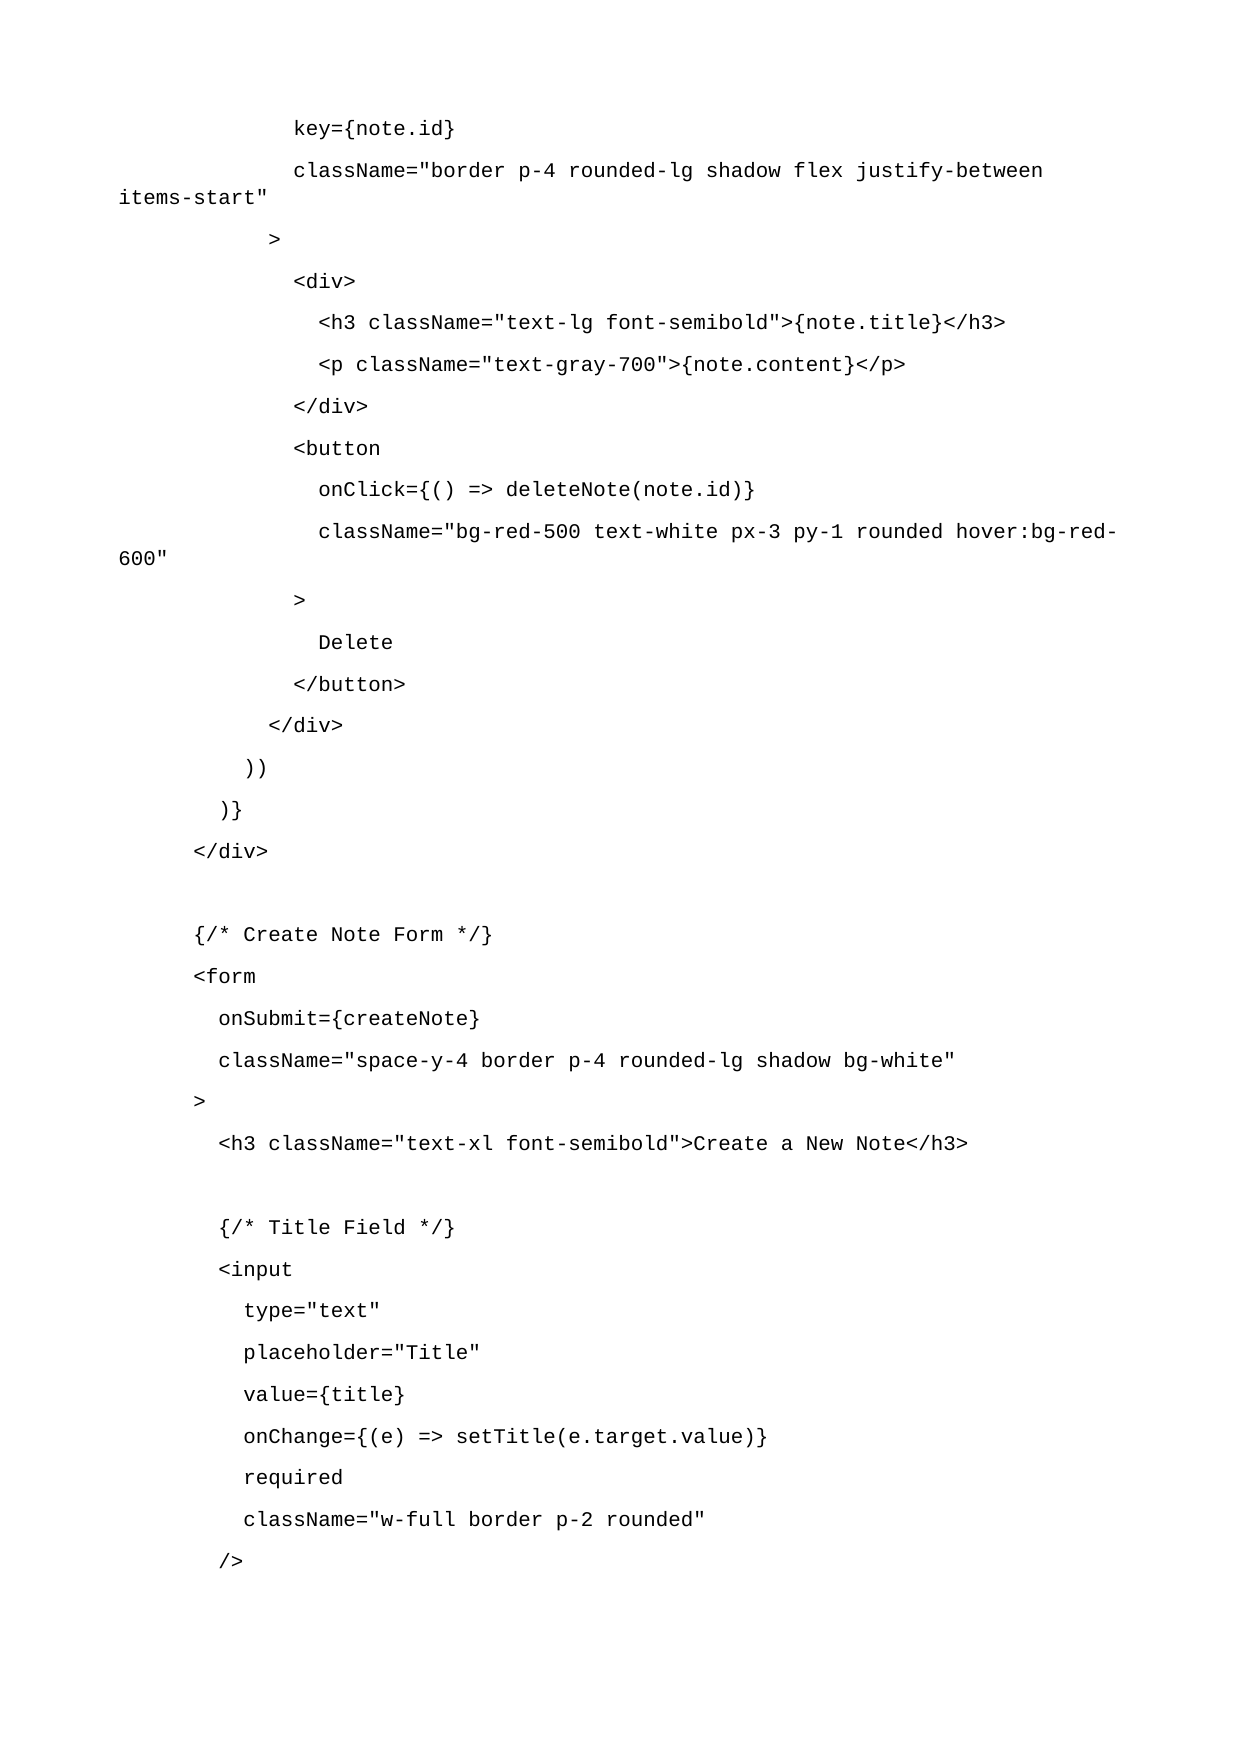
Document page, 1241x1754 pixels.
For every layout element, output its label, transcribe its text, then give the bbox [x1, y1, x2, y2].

text <h3 className="text-lg font-semibold">{note.title}</h3> [118, 312, 1122, 336]
text value={title} [118, 1384, 1122, 1407]
text placeholder="Title" [118, 1342, 1122, 1366]
text </div> [118, 396, 1122, 419]
text className="space-y-4 border p-4 rounded-lg shadow bg-white" [118, 1050, 1122, 1073]
text </div> [118, 841, 1122, 864]
text Delete [118, 632, 1122, 656]
text <h3 className="text-xl font-semibold">Create a New Note</h3> [118, 1133, 1122, 1157]
text > [118, 1091, 1122, 1115]
text > [118, 229, 1122, 252]
text className="border p-4 rounded-lg shadow flex justify-between items-start" [118, 160, 1122, 211]
text onSubmit={createNote} [118, 1008, 1122, 1032]
text /> [118, 1551, 1122, 1574]
text onClick={() => deleteNote(note.id)} [118, 479, 1122, 503]
text <div> [118, 271, 1122, 294]
text {/* Create Note Form */} [118, 924, 1122, 948]
text <button [118, 438, 1122, 461]
text onChange={(e) => setTitle(e.target.value)} [118, 1426, 1122, 1449]
text {/* Title Field */} [118, 1217, 1122, 1240]
text <input [118, 1258, 1122, 1282]
text key={note.id} [118, 118, 1122, 142]
text <p className="text-gray-700">{note.content}</p> [118, 354, 1122, 378]
text )) [118, 757, 1122, 781]
text className="w-full border p-2 rounded" [118, 1509, 1122, 1533]
text className="bg-red-500 text-white px-3 py-1 rounded hover:bg-red-600" [118, 521, 1122, 572]
text type="text" [118, 1300, 1122, 1324]
text required [118, 1467, 1122, 1491]
text </div> [118, 716, 1122, 739]
text <form [118, 966, 1122, 990]
text )} [118, 799, 1122, 823]
text > [118, 590, 1122, 614]
text </button> [118, 674, 1122, 697]
